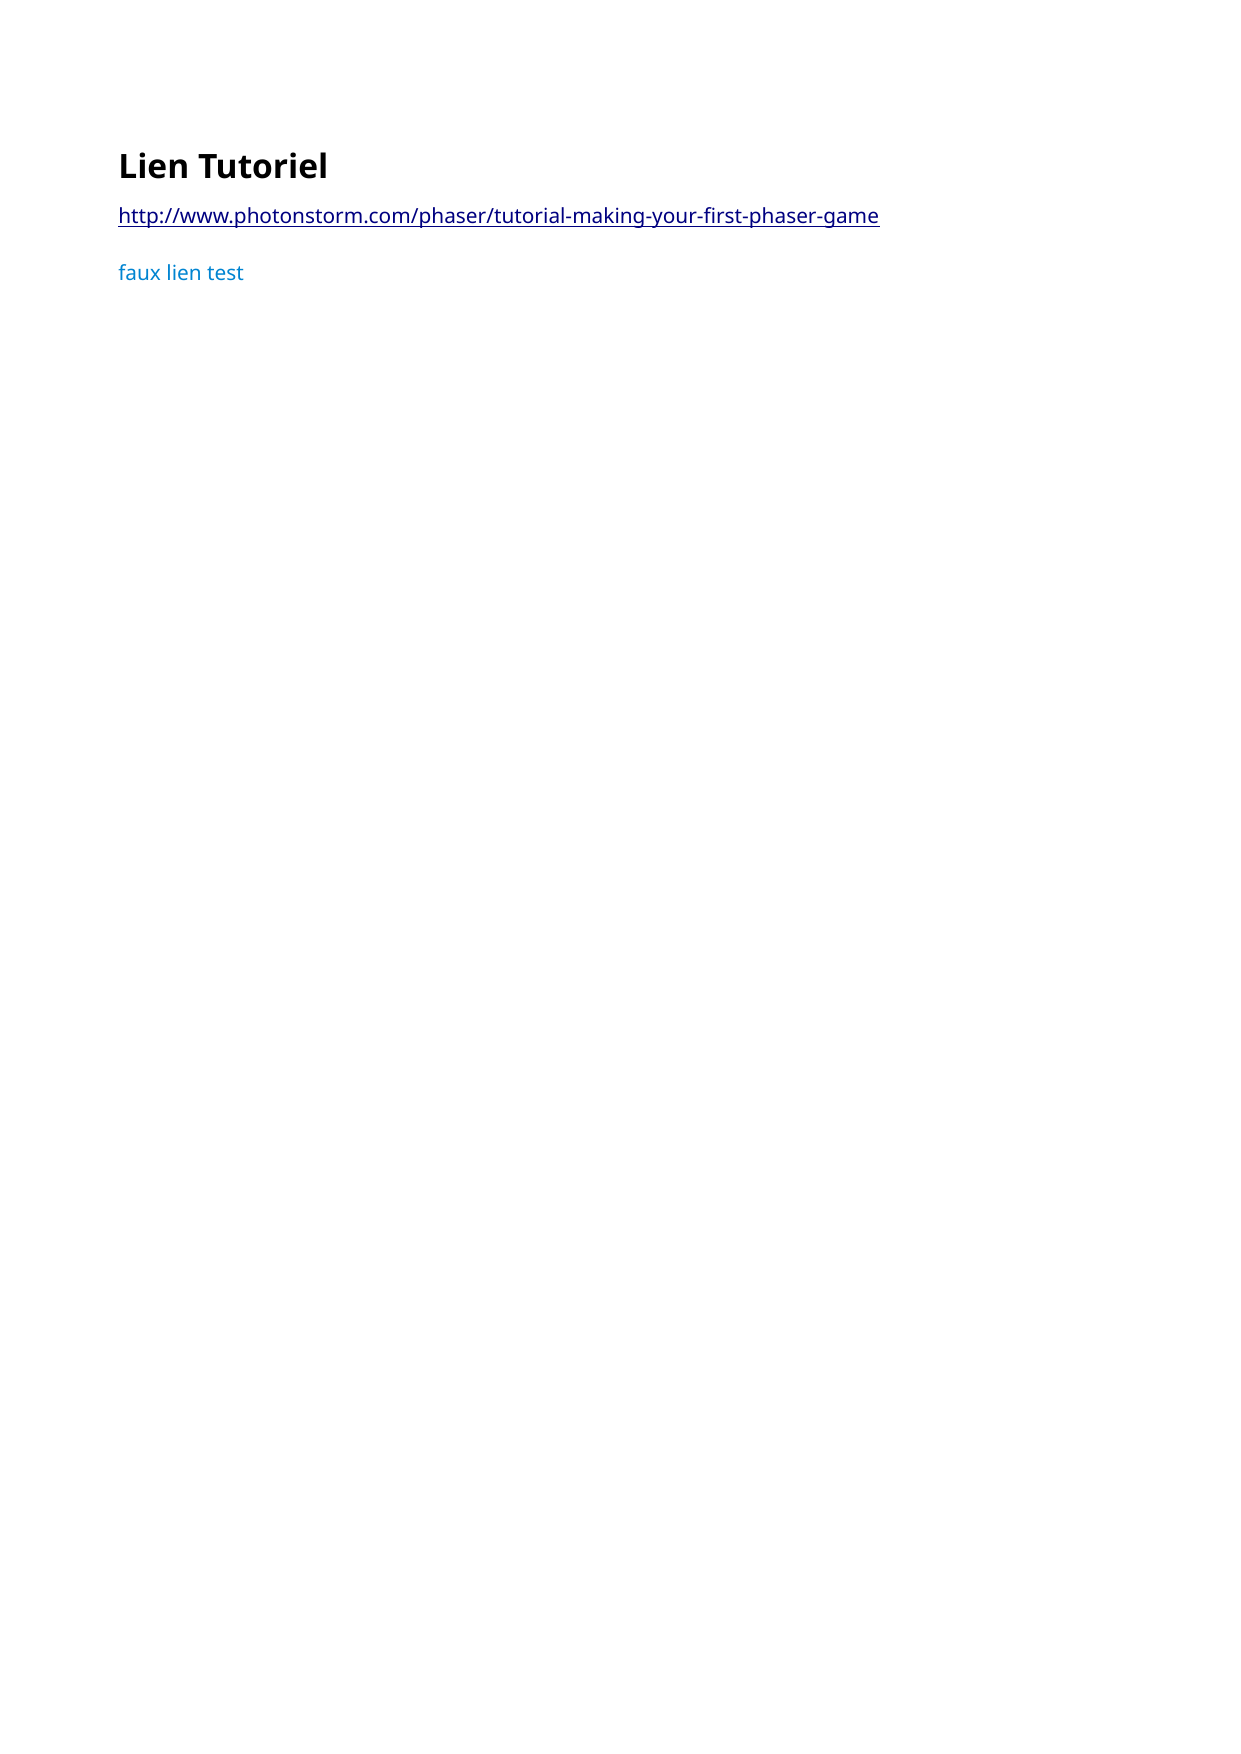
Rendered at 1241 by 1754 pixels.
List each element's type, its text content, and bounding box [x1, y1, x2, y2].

text http://www.photonstorm.com/phaser/tutorial-making-your-first-phaser-game [118, 201, 1122, 230]
text faux lien test [118, 258, 1122, 287]
subtitle Lien Tutoriel [118, 143, 1122, 189]
